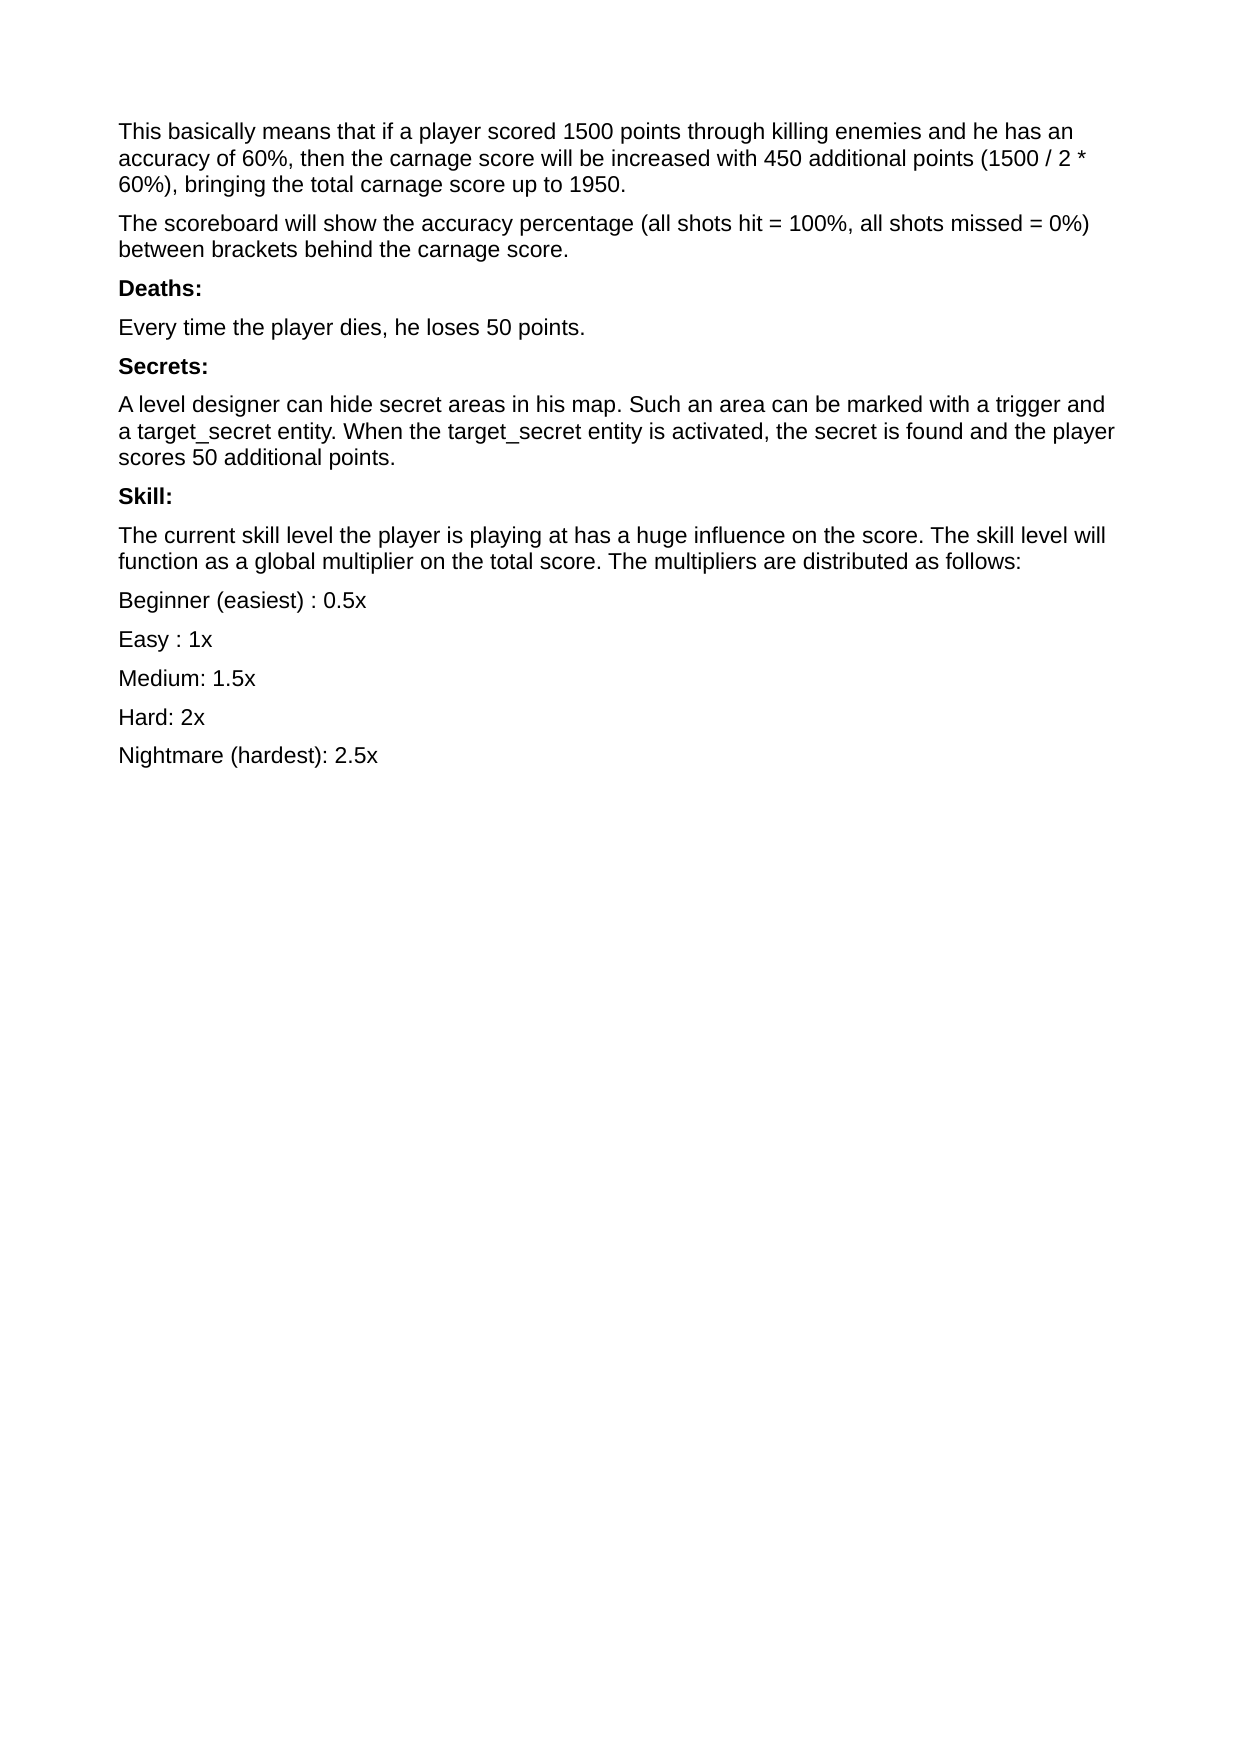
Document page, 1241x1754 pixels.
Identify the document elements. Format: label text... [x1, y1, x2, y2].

text The scoreboard will show the accuracy percentage (all shots hit = 100%, all shots missed = 0%) between brackets behind the carnage score. [118, 210, 1122, 262]
text Beginner (easiest) : 0.5x [118, 587, 1122, 613]
text Easy : 1x [118, 626, 1122, 652]
text A level designer can hide secret areas in his map. Such an area can be marked with a trigger and a target_secret entity. When the target_secret entity is activated, the secret is found and the player scores 50 additional points. [118, 391, 1122, 471]
text The current skill level the player is playing at has a huge influence on the score. The skill level will function as a global multiplier on the total score. The multipliers are distributed as follows: [118, 522, 1122, 574]
text Deaths: [118, 275, 1122, 301]
text Hard: 2x [118, 704, 1122, 730]
text Medium: 1.5x [118, 665, 1122, 691]
text Nightmare (hardest): 2.5x [118, 742, 1122, 769]
text Every time the player dies, he loses 50 points. [118, 314, 1122, 340]
text Secrets: [118, 353, 1122, 379]
text Skill: [118, 483, 1122, 509]
text This basically means that if a player scored 1500 points through killing enemies and he has an accuracy of 60%, then the carnage score will be increased with 450 additional points (1500 / 2 * 60%), bringing the total carnage score up to 1950. [118, 118, 1122, 197]
